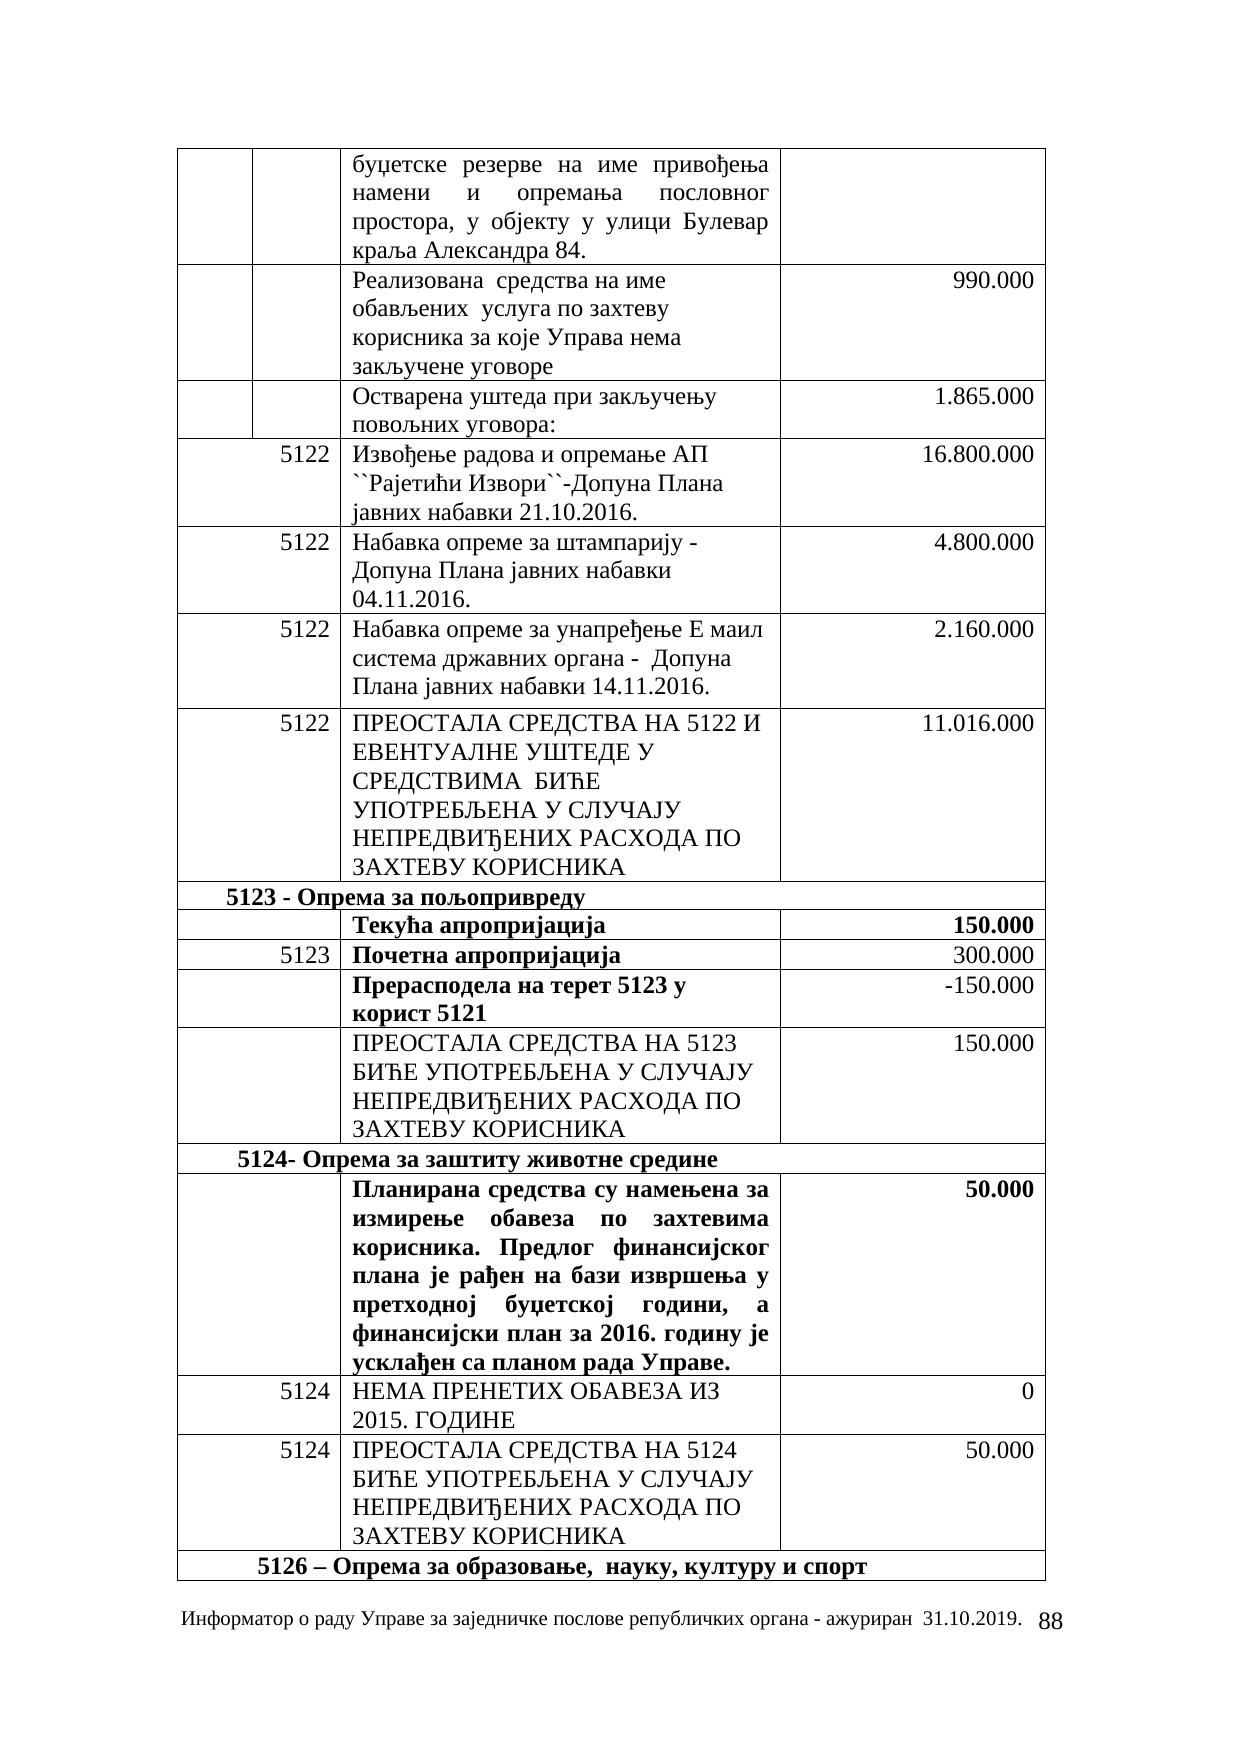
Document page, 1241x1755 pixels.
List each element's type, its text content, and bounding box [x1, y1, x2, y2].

table_cell [253, 381, 340, 438]
table_cell 5124 [178, 1435, 340, 1550]
table_cell ПРЕОСТАЛА СРЕДСТВА НА 5122 И ЕВЕНТУАЛНЕ УШТЕДЕ У СРЕДСТВИМА БИЋЕ УПОТРЕБЉЕНА У СЛУЧАЈУ НЕПРЕДВИЂЕНИХ РАСХОДА ПО ЗАХТЕВУ КОРИСНИКА [341, 709, 780, 881]
table_cell 5122 [178, 614, 340, 707]
table_cell [178, 970, 340, 1027]
table_cell 1.865.000 [781, 381, 1045, 438]
table_cell 300.000 [781, 940, 1045, 969]
table_cell 150.000 [781, 910, 1045, 939]
table_cell [178, 1174, 340, 1375]
table_cell 50.000 [781, 1174, 1045, 1375]
table_cell [253, 149, 340, 264]
table_cell [253, 265, 340, 380]
table_cell 2.160.000 [781, 614, 1045, 707]
table_cell ПРЕОСТАЛА СРЕДСТВА НА 5124 БИЋЕ УПОТРЕБЉЕНА У СЛУЧАЈУ НЕПРЕДВИЂЕНИХ РАСХОДА ПО ЗАХТЕВУ КОРИСНИКА [341, 1435, 780, 1550]
table_cell ПРЕОСТАЛА СРЕДСТВА НА 5123 БИЋЕ УПОТРЕБЉЕНА У СЛУЧАЈУ НЕПРЕДВИЂЕНИХ РАСХОДА ПО ЗАХТЕВУ КОРИСНИКА [341, 1028, 780, 1143]
table_cell 0 [781, 1376, 1045, 1434]
table_cell [178, 910, 340, 939]
table_cell 5124- Опрема за заштиту животне средине [178, 1144, 1045, 1173]
table_cell 16.800.000 [781, 439, 1045, 526]
table_cell -150.000 [781, 970, 1045, 1027]
table_cell Планирана средства су намењена за измирење обавеза по захтевима корисника. Предлог финансијског плана је рађен на бази извршења у претходној буџетској години, а финансијски план за 2016. годину је усклађен са планом рада Управе. [341, 1174, 780, 1375]
table_cell [178, 149, 252, 264]
table_cell 5124 [178, 1376, 340, 1434]
table_cell [178, 265, 252, 380]
table_cell буџетске резерве на име привођења намени и опремања пословног простора, у објекту у улици Булевар краља Александра 84. [341, 149, 780, 264]
table_cell Набавка опреме за штампарију - Допуна Плана јавних набавки 04.11.2016. [341, 527, 780, 613]
table_cell Текућа апропријација [341, 910, 780, 939]
table_cell 990.000 [781, 265, 1045, 380]
table_cell 50.000 [781, 1435, 1045, 1550]
table_cell 5122 [178, 439, 340, 526]
table_cell НЕМА ПРЕНЕТИХ ОБАВЕЗА ИЗ 2015. ГОДИНЕ [341, 1376, 780, 1434]
table_cell Остварена уштеда при закључењу повољних уговора: [341, 381, 780, 438]
table_cell Прерасподела на терет 5123 у корист 5121 [341, 970, 780, 1027]
table_cell Извођење радова и опремање АП ``Рајетићи Извори``-Допуна Плана јавних набавки 21.10.2016. [341, 439, 780, 526]
table_cell Реализована средства на име обављених услуга по захтеву корисника за које Управа нема закључене уговоре [341, 265, 780, 380]
table_cell 5122 [178, 709, 340, 881]
table_cell Набавка опреме за унапређење Е маил система државних органа - Допуна Плана јавних набавки 14.11.2016. [341, 614, 780, 707]
table_cell 150.000 [781, 1028, 1045, 1143]
table_cell 4.800.000 [781, 527, 1045, 613]
table_cell [178, 381, 252, 438]
table_cell 5123 [178, 940, 340, 969]
table_cell 5126 – Опрема за образовање, науку, културу и спорт [178, 1551, 1045, 1580]
table_cell 11.016.000 [781, 709, 1045, 881]
table_cell [178, 1028, 340, 1143]
table_cell Почетна апропријација [341, 940, 780, 969]
table_cell 5123 - Опрема за пољопривреду [178, 882, 1045, 909]
table_cell [781, 149, 1045, 264]
table_cell 5122 [178, 527, 340, 613]
